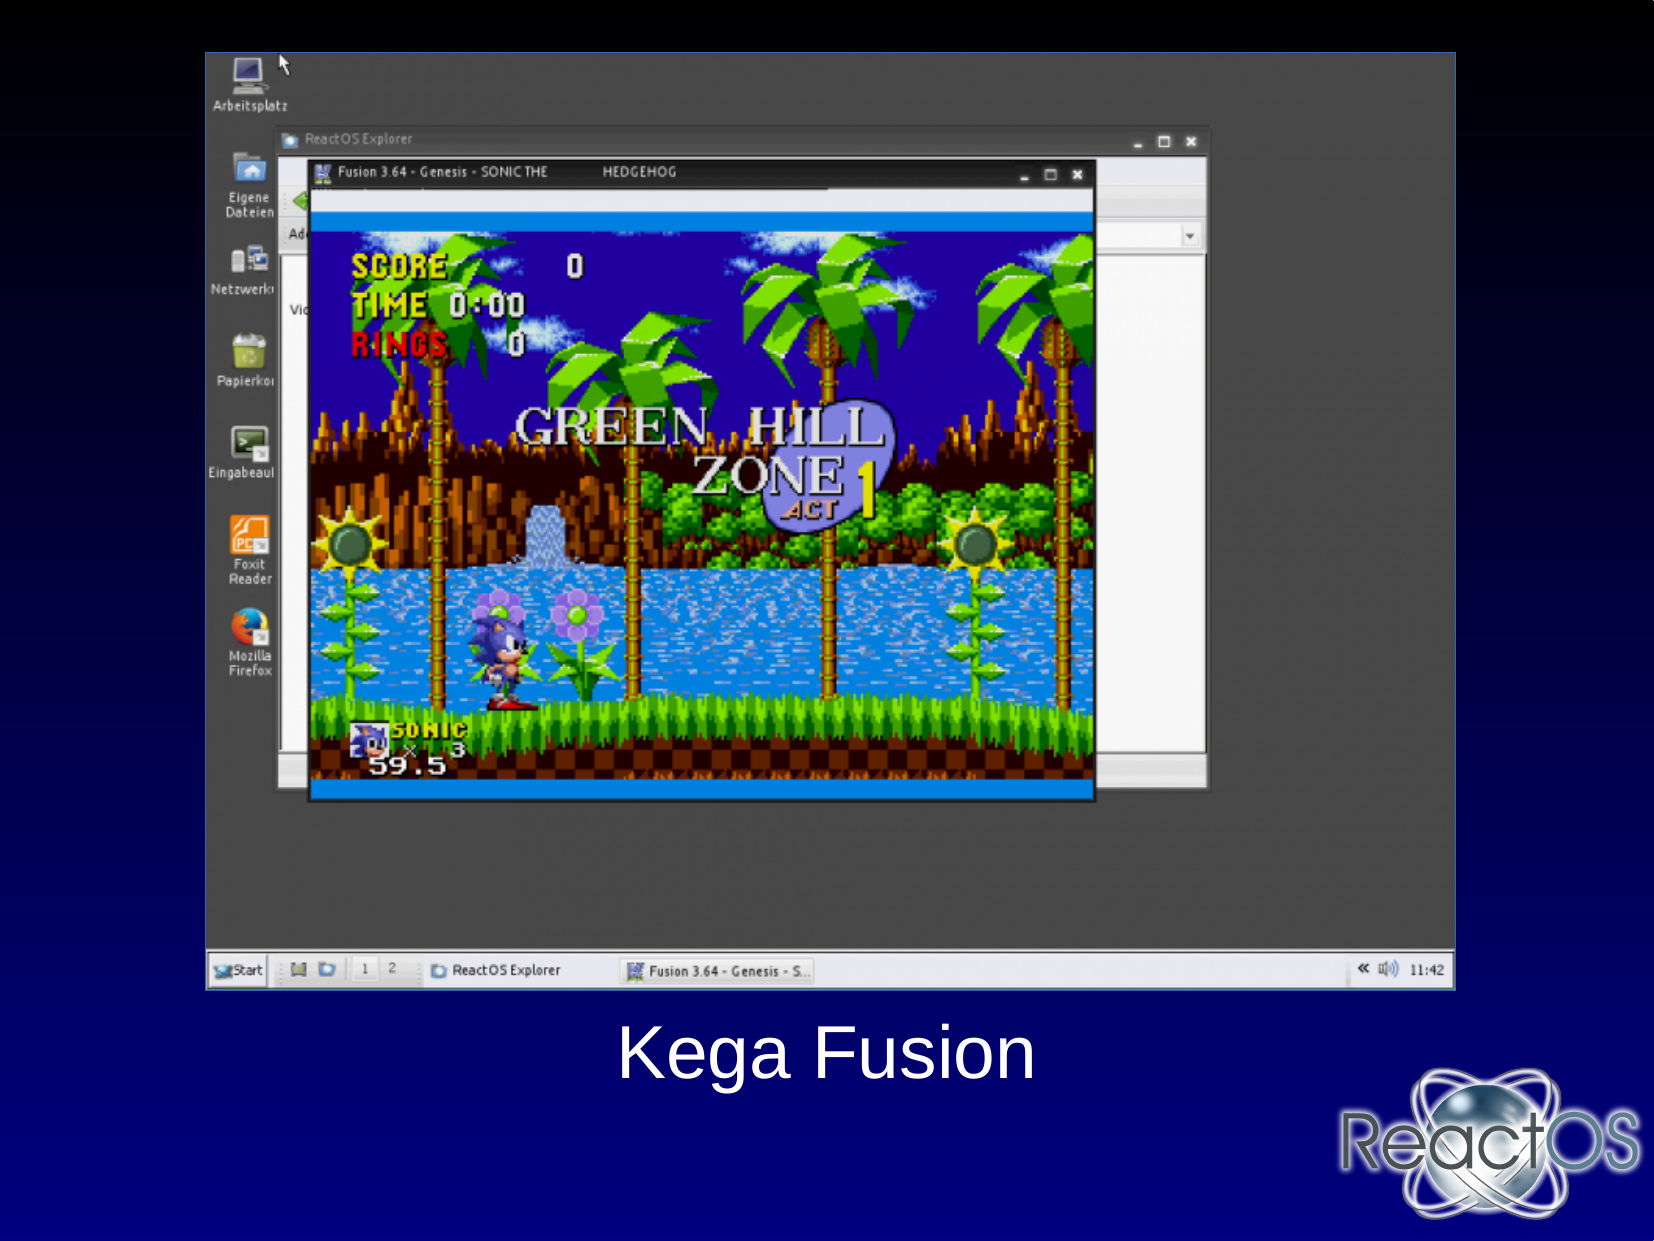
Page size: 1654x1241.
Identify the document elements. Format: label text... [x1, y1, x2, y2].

list Kega Fusion [200, 1010, 1453, 1099]
picture [1328, 1055, 1654, 1235]
picture [205, 52, 1456, 991]
